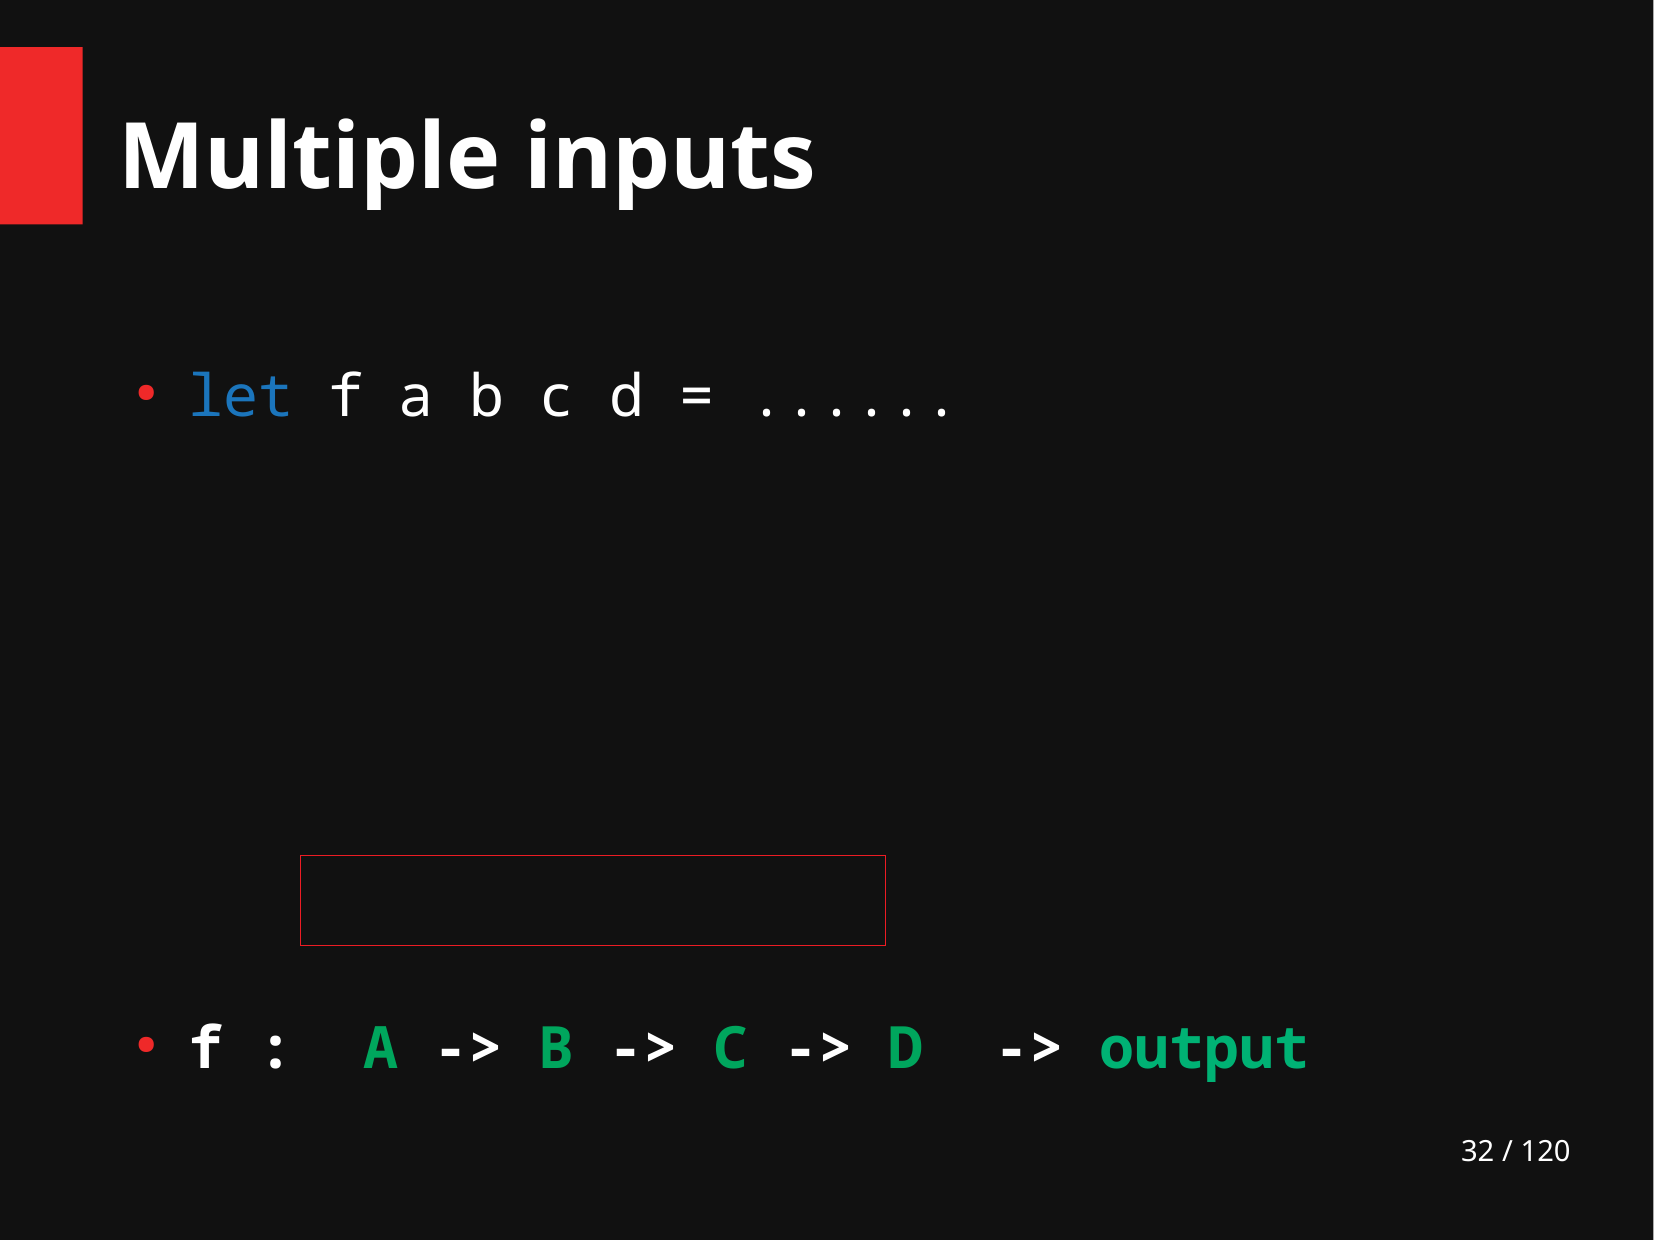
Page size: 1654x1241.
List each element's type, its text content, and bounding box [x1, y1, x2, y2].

list let f a b c d = ...... f : A -> B -> C -> D -> output [118, 354, 1536, 1074]
title Multiple inputs [118, 49, 1571, 257]
